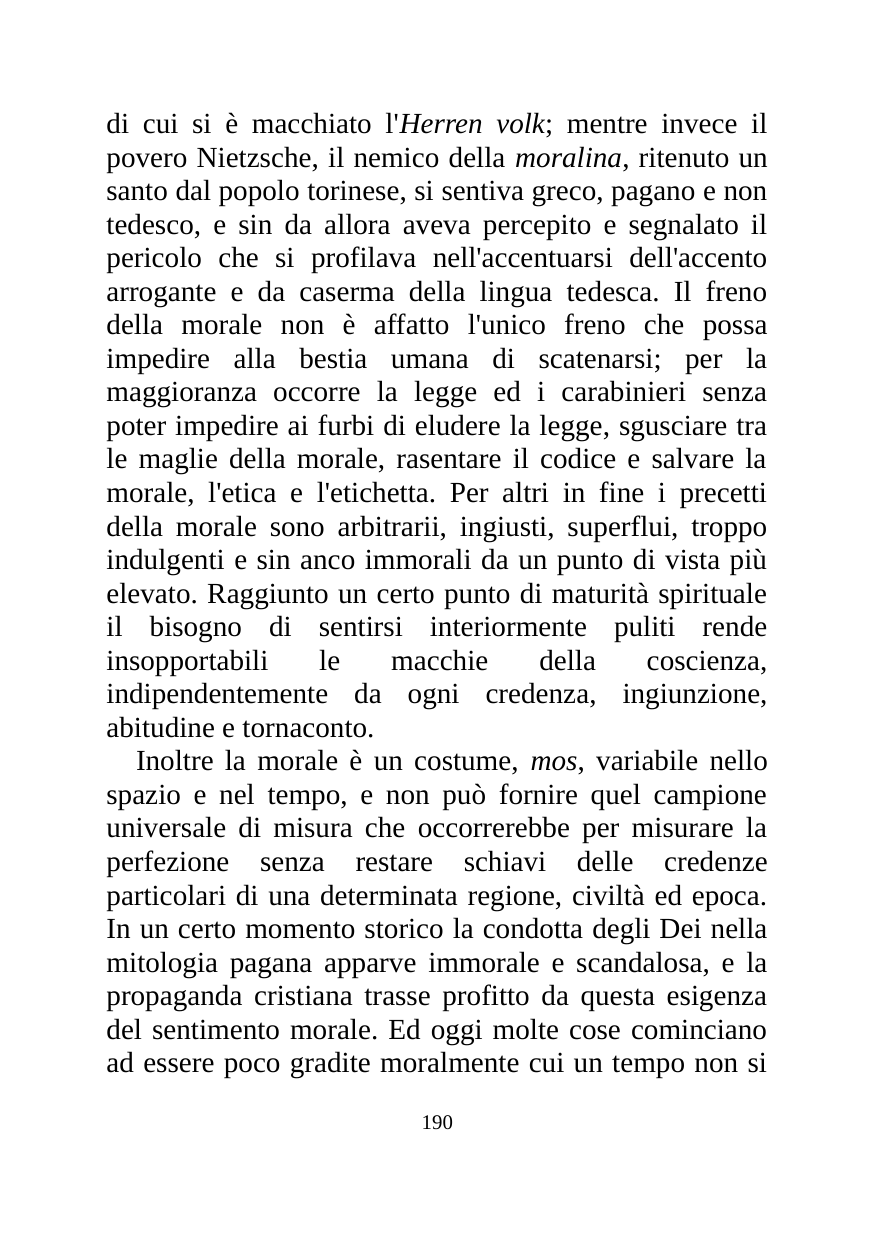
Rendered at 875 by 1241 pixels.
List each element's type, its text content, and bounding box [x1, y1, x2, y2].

text Inoltre la morale è un costume, mos, variabile nello spazio e nel tempo, e non può fornire quel campione universale di misura che occorrerebbe per misurare la perfezione senza restare schiavi delle credenze particolari di una determinata regione, civiltà ed epoca. In un certo momento storico la condotta degli Dei nella mitologia pagana apparve immorale e scandalosa, e la propaganda cristiana trasse profitto da questa esigenza del sentimento morale. Ed oggi molte cose cominciano ad essere poco gradite moralmente cui un tempo non si [106, 743, 768, 1079]
text di cui si è macchiato l'Herren volk; mentre invece il povero Nietzsche, il nemico della moralina, ritenuto un santo dal popolo torinese, si sentiva greco, pagano e non tedesco, e sin da allora aveva percepito e segnalato il pericolo che si profilava nell'accentuarsi dell'accento arrogante e da caserma della lingua tedesca. Il freno della morale non è affatto l'unico freno che possa impedire alla bestia umana di scatenarsi; per la maggioranza occorre la legge ed i carabinieri senza poter impedire ai furbi di eludere la legge, sgusciare tra le maglie della morale, rasentare il codice e salvare la morale, l'etica e l'etichetta. Per altri in fine i precetti della morale sono arbitrarii, ingiusti, superflui, troppo indulgenti e sin anco immorali da un punto di vista più elevato. Raggiunto un certo punto di maturità spirituale il bisogno di sentirsi interiormente puliti rende insopportabili le macchie della coscienza, indipendentemente da ogni credenza, ingiunzione, abitudine e tornaconto. [106, 106, 768, 743]
